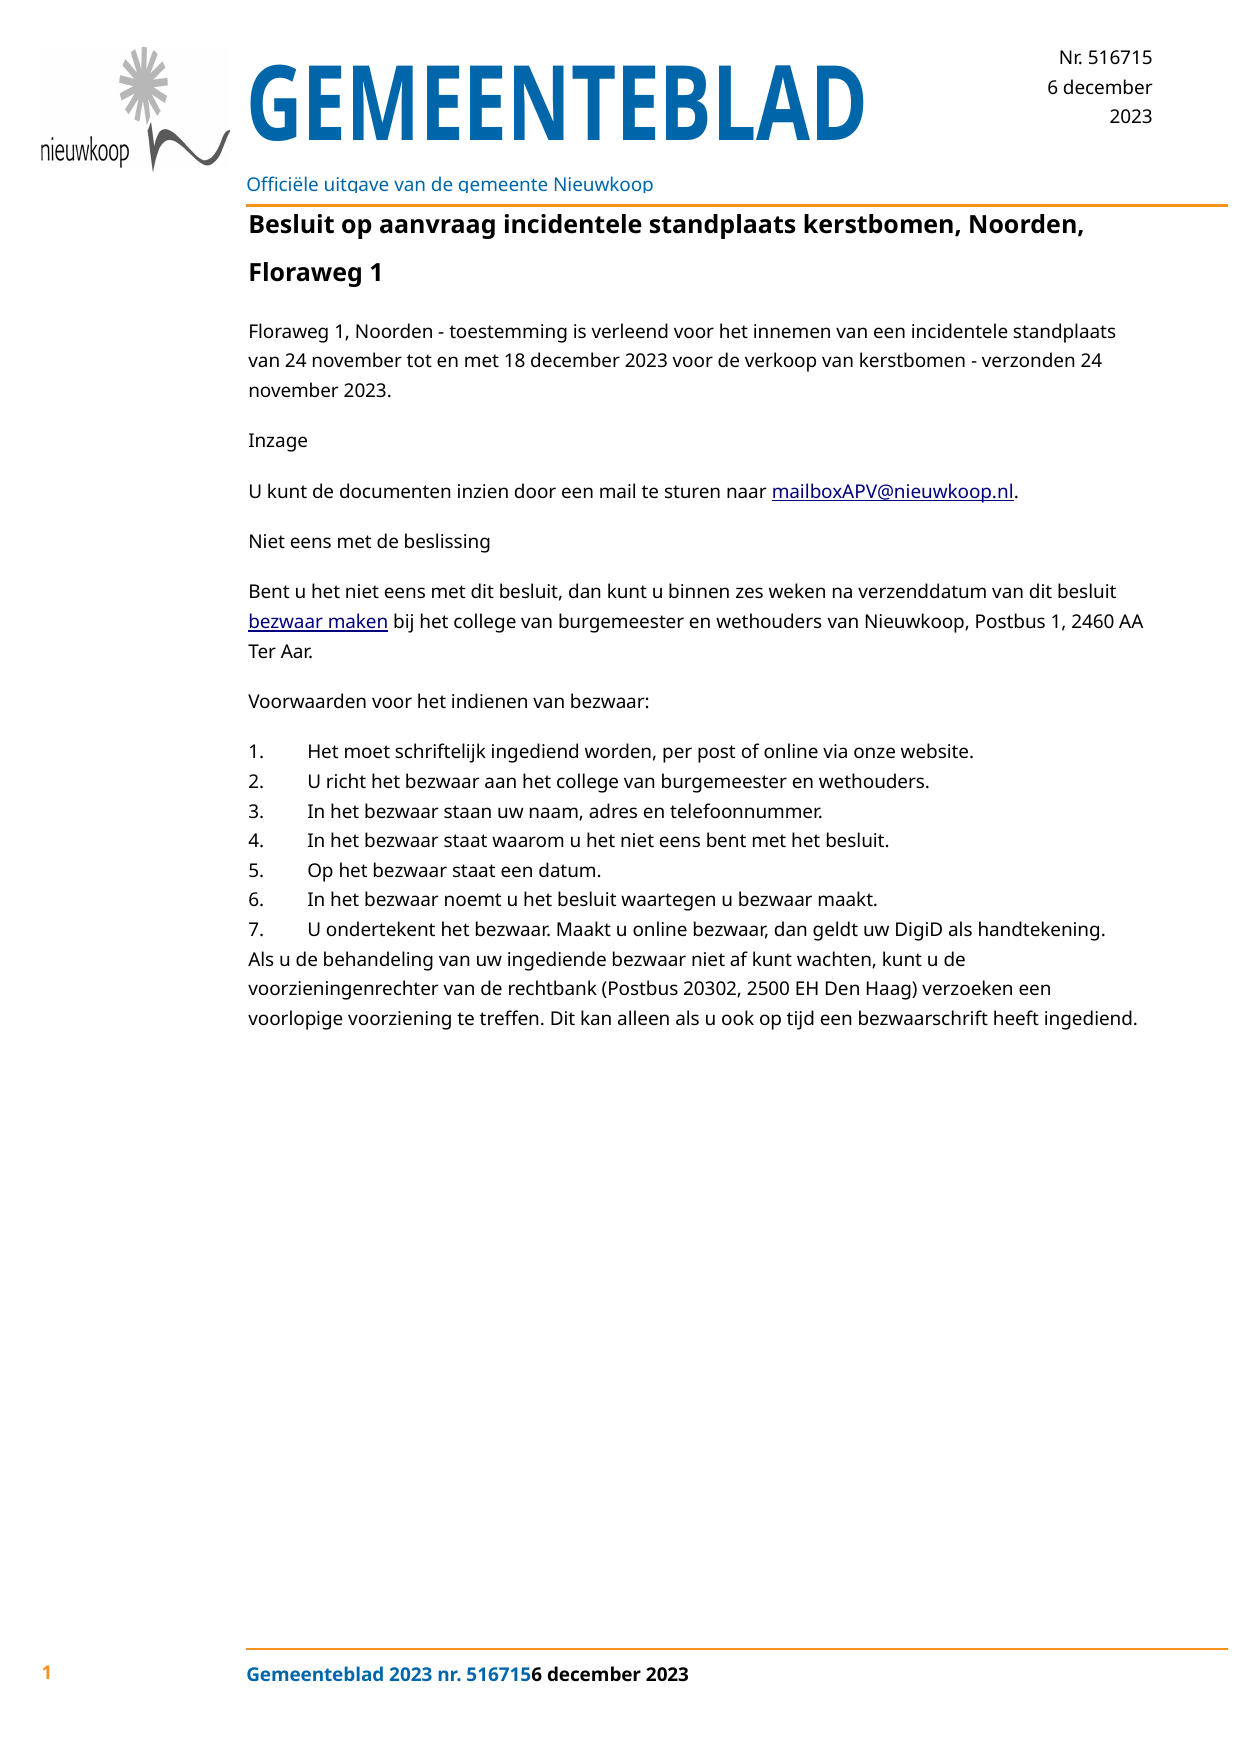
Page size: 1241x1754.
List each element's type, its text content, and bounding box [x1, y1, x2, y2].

text Voorwaarden voor het indienen van bezwaar: [248, 688, 1152, 714]
list Het moet schriftelijk ingediend worden, per post of online via onze website. [248, 739, 1152, 764]
text Niet eens met de beslissing [248, 528, 1152, 554]
list In het bezwaar staat waarom u het niet eens bent met het besluit. [248, 827, 1152, 853]
text Floraweg 1, Noorden - toestemming is verleend voor het innemen van een incidentele standplaats van 24 november tot en met 18 december 2023 voor de verkoop van kerstbomen - verzonden 24 november 2023. [248, 318, 1152, 403]
text Besluit op aanvraag incidentele standplaats kerstbomen, Noorden, Floraweg 1 [248, 207, 1152, 288]
text U kunt de documenten inzien door een mail te sturen naar mailboxAPV@nieuwkoop.nl. [248, 478, 1152, 504]
text Als u de behandeling van uw ingediende bezwaar niet af kunt wachten, kunt u de voorzieningenrechter van de rechtbank (Postbus 20302, 2500 EH Den Haag) verzoeken een voorlopige voorziening te treffen. Dit kan alleen als u ook op tijd een bezwaarschrift heeft ingediend. [248, 946, 1152, 1031]
text Bent u het niet eens met dit besluit, dan kunt u binnen zes weken na verzenddatum van dit besluit bezwaar maken bij het college van burgemeester en wethouders van Nieuwkoop, Postbus 1, 2460 AA Ter Aar. [248, 579, 1152, 664]
list In het bezwaar staan uw naam, adres en telefoonnummer. [248, 798, 1152, 824]
list In het bezwaar noemt u het besluit waartegen u bezwaar maakt. [248, 887, 1152, 912]
picture [41, 47, 231, 172]
list U ondertekent het bezwaar. Maakt u online bezwaar, dan geldt uw DigiD als handtekening. [248, 916, 1152, 942]
list Op het bezwaar staat een datum. [248, 857, 1152, 883]
list U richt het bezwaar aan het college van burgemeester en wethouders. [248, 768, 1152, 794]
text Inzage [248, 427, 1152, 453]
